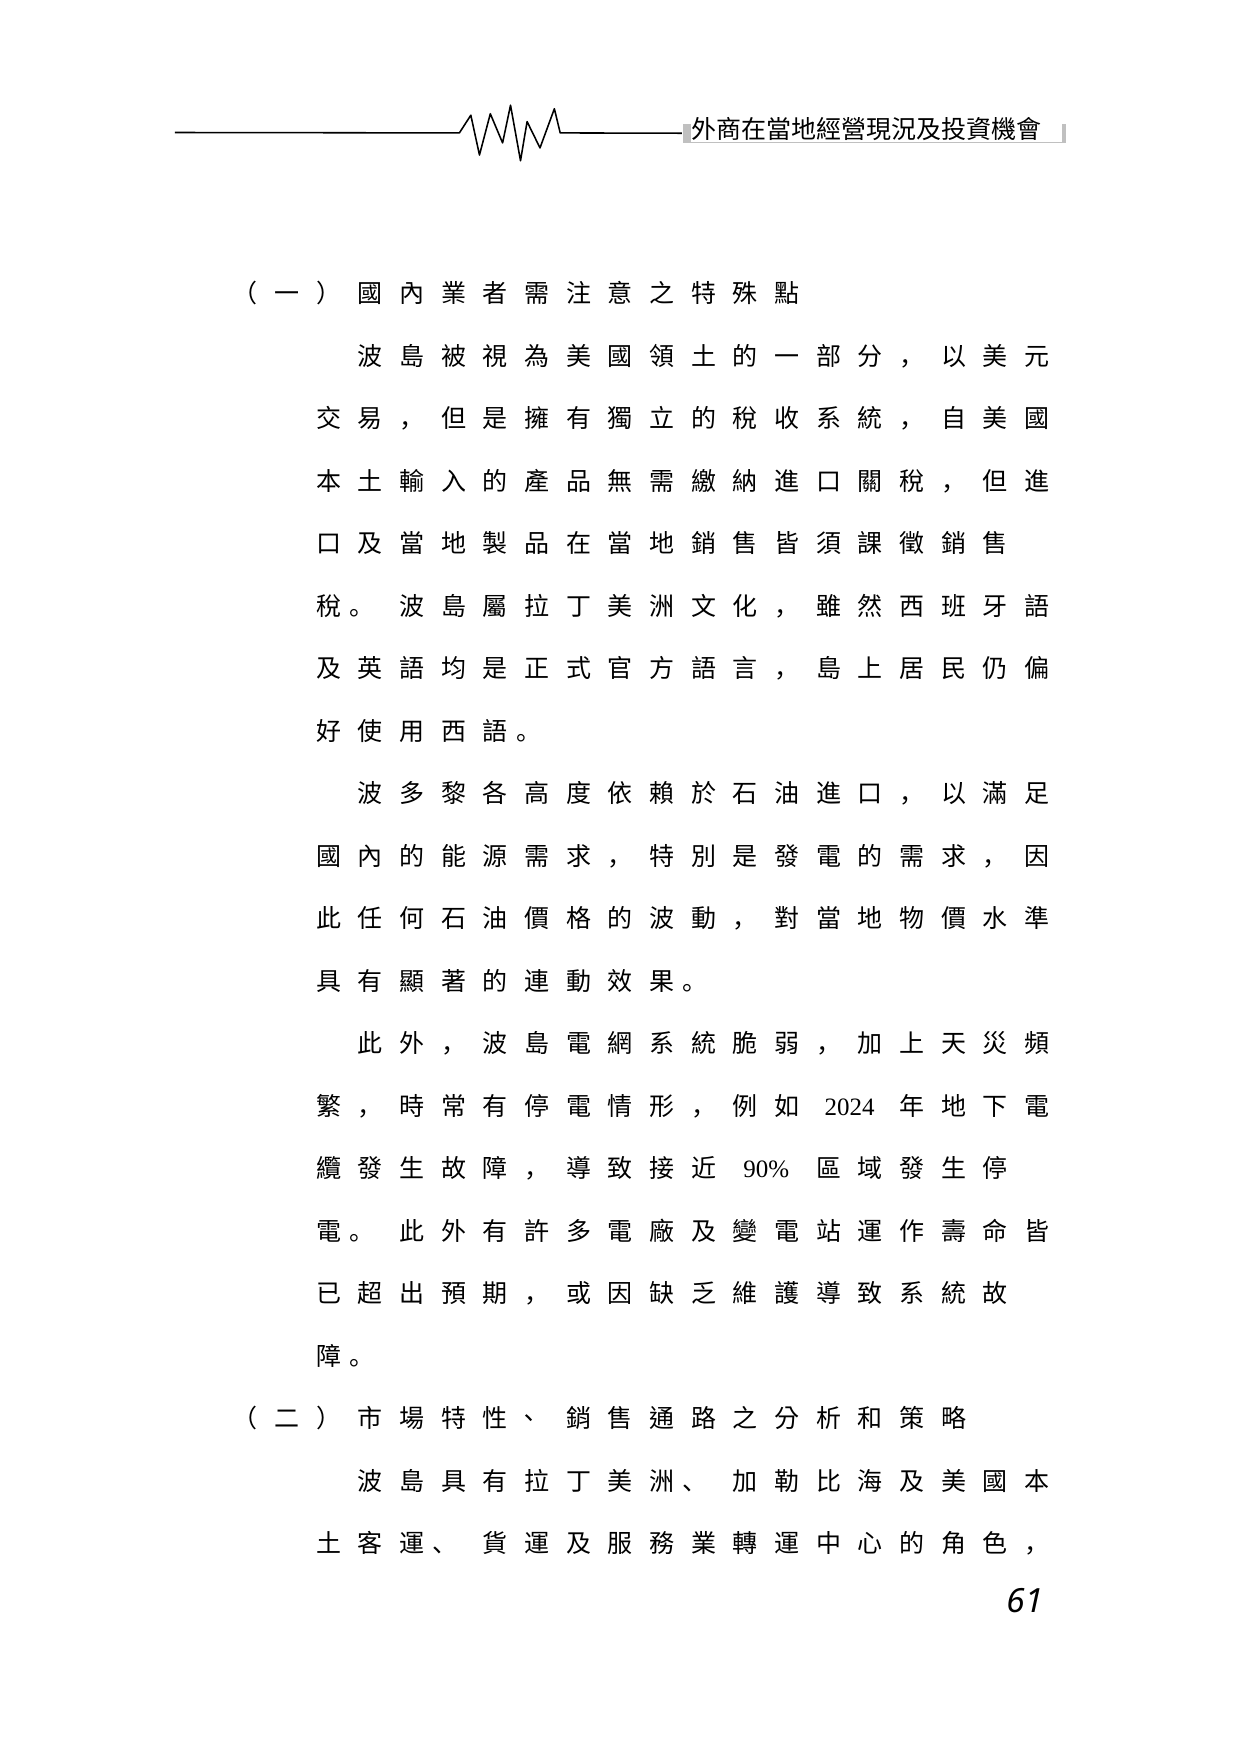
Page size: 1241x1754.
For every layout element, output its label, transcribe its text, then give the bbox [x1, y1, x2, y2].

text 此外，波島電網系統脆弱，加上天災頻繁，時常有停電情形，例如2024年地下電纜發生故障，導致接近90%區域發生停電。此外有許多電廠及變電站運作壽命皆已超出預期，或因缺乏維護導致系統故障。 [281, 1000, 1058, 1375]
text 波島被視為美國領土的一部分，以美元交易，但是擁有獨立的稅收系統，自美國本土輸入的產品無需繳納進口關稅，但進口及當地製品在當地銷售皆須課徵銷售稅。波島屬拉丁美洲文化，雖然西班牙語及英語均是正式官方語言，島上居民仍偏好使用西語。 [281, 313, 1058, 750]
text 波多黎各高度依賴於石油進口，以滿足國內的能源需求，特別是發電的需求，因此任何石油價格的波動，對當地物價水準具有顯著的連動效果。 [281, 750, 1058, 1000]
text （二）市場特性、銷售通路之分析和策略 [207, 1375, 1058, 1438]
text 波島具有拉丁美洲、加勒比海及美國本土客運、貨運及服務業轉運中心的角色， [281, 1438, 1058, 1563]
text （一）國內業者需注意之特殊點 [207, 250, 1058, 313]
